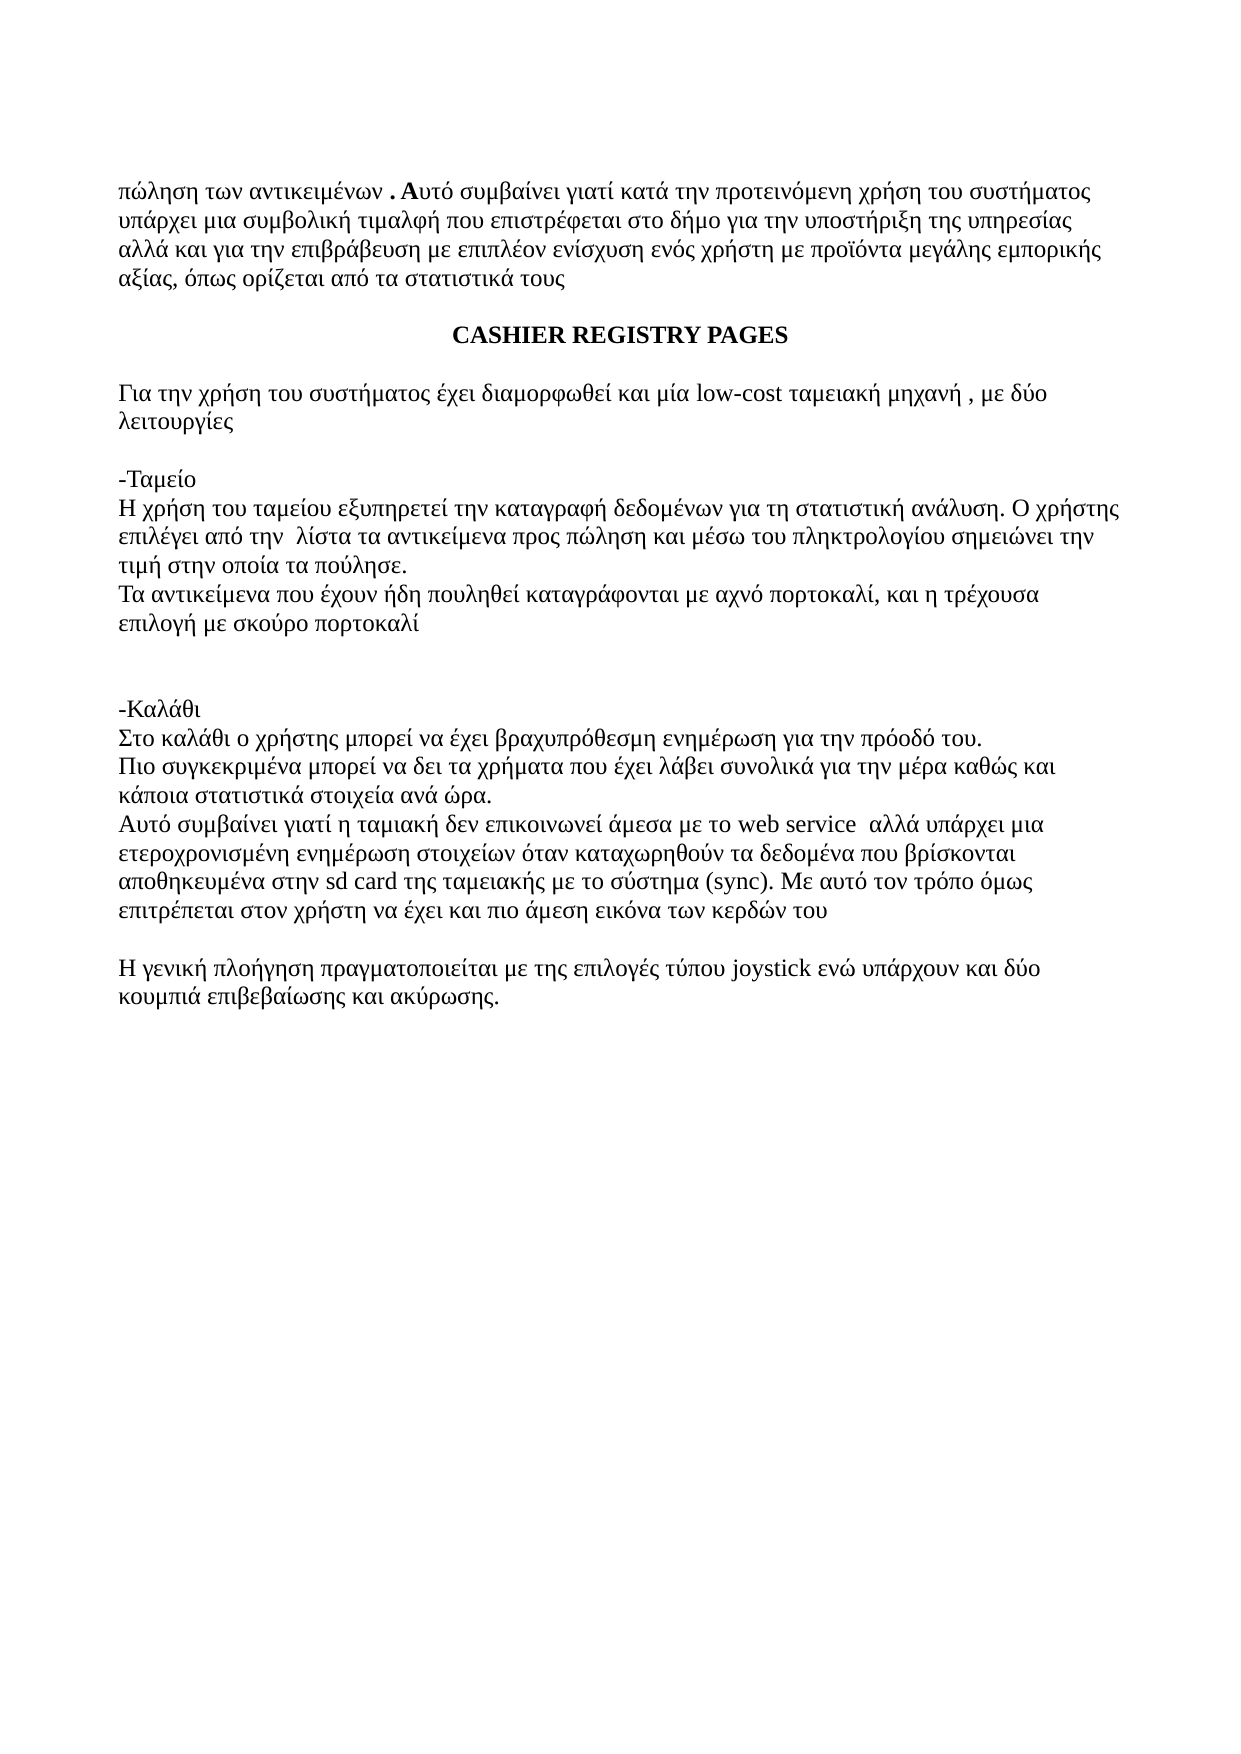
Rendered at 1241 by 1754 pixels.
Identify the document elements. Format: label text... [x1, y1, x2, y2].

text πώληση των αντικειμένων . Αυτό συμβαίνει γιατί κατά την προτεινόμενη χρήση του συστήματος υπάρχει μια συμβολική τιμαλφή που επιστρέφεται στο δήμο για την υποστήριξη της υπηρεσίας αλλά και για την επιβράβευση με επιπλέον ενίσχυση ενός χρήστη με προϊόντα μεγάλης εμπορικής αξίας, όπως ορίζεται από τα στατιστικά τους [118, 176, 1122, 291]
text Τα αντικείμενα που έχουν ήδη πουληθεί καταγράφονται με αχνό πορτοκαλί, και η τρέχουσα επιλογή με σκούρο πορτοκαλί [118, 579, 1122, 636]
text Πιο συγκεκριμένα μπορεί να δει τα χρήματα που έχει λάβει συνολικά για την μέρα καθώς και κάποια στατιστικά στοιχεία ανά ώρα. [118, 751, 1122, 809]
text Για την χρήση του συστήματος έχει διαμορφωθεί και μία low-cost ταμειακή μηχανή , με δύο λειτουργίες [118, 378, 1122, 435]
text CASHIER REGISTRY PAGES [118, 320, 1122, 349]
text Η γενική πλοήγηση πραγματοποιείται με της επιλογές τύπου joystick ενώ υπάρχουν και δύο κουμπιά επιβεβαίωσης και ακύρωσης. [118, 953, 1122, 1010]
text Η χρήση του ταμείου εξυπηρετεί την καταγραφή δεδομένων για τη στατιστική ανάλυση. Ο χρήστης επιλέγει από την λίστα τα αντικείμενα προς πώληση και μέσω του πληκτρολογίου σημειώνει την τιμή στην οποία τα πούλησε. [118, 493, 1122, 579]
text Στο καλάθι ο χρήστης μπορεί να έχει βραχυπρόθεσμη ενημέρωση για την πρόοδό του. [118, 723, 1122, 751]
text -Καλάθι [118, 694, 1122, 723]
text Αυτό συμβαίνει γιατί η ταμιακή δεν επικοινωνεί άμεσα με το web service αλλά υπάρχει μια ετεροχρονισμένη ενημέρωση στοιχείων όταν καταχωρηθούν τα δεδομένα που βρίσκονται αποθηκευμένα στην sd card της ταμειακής με το σύστημα (sync). Με αυτό τον τρόπο όμως επιτρέπεται στον χρήστη να έχει και πιο άμεση εικόνα των κερδών του [118, 809, 1122, 924]
text -Ταμείο [118, 464, 1122, 493]
